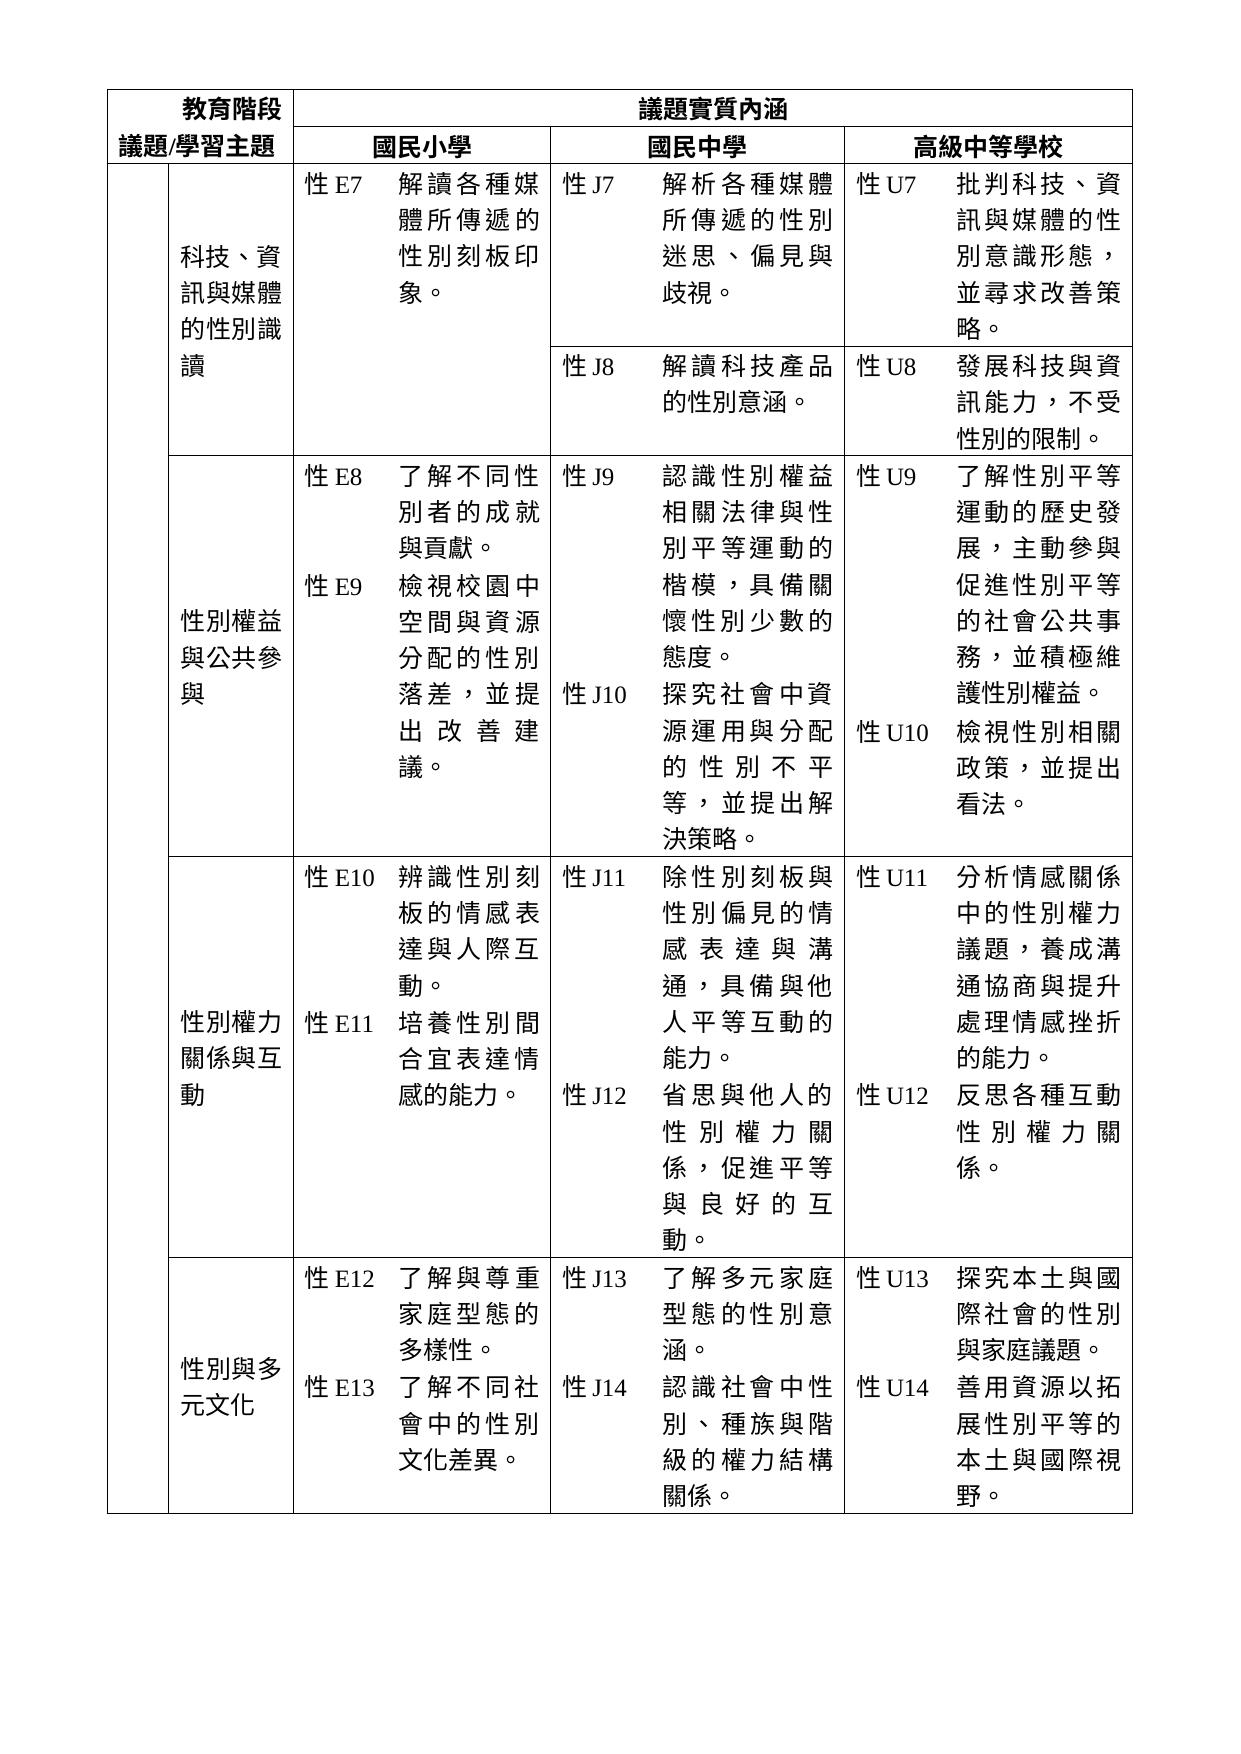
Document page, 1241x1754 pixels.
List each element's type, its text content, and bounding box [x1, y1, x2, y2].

table_cell 性E11 [294, 1002, 387, 1257]
table_cell 認識社會中性別、種族與階級的權力結構關係。 [651, 1367, 844, 1513]
table_cell 性U12 [845, 1075, 945, 1257]
table_cell 性E9 [294, 565, 387, 856]
table_cell 性J7 [551, 164, 651, 346]
table_cell 性U8 [845, 347, 945, 455]
table_cell 檢視性別相關政策，並提出看法。 [945, 711, 1132, 856]
table_cell 性J12 [551, 1075, 651, 1257]
table_cell 認識性別權益相關法律與性別平等運動的楷模，具備關懷性別少數的態度。 [651, 456, 844, 674]
table_cell 除性別刻板與性別偏見的情感表達與溝通，具備與他人平等互動的能力。 [651, 857, 844, 1075]
table_cell 分析情感關係中的性別權力議題，養成溝通協商與提升處理情感挫折的能力。 [945, 857, 1132, 1075]
table_cell 探究本土與國際社會的性別與家庭議題。 [945, 1258, 1132, 1367]
table_cell 解讀科技產品的性別意涵。 [651, 347, 844, 455]
table_header 教育階段 議題/學習主題 [108, 90, 293, 163]
table_header 議題實質內涵 [294, 90, 1132, 126]
table_cell 性U9 [845, 456, 945, 711]
table_cell 性U13 [845, 1258, 945, 1367]
table_cell 科技、資訊與媒體的性別識讀 [169, 164, 293, 455]
table_cell 性U11 [845, 857, 945, 1075]
table_cell 性別權力關係與互動 [169, 857, 293, 1257]
table_cell 國民中學 [551, 127, 844, 163]
table_cell 了解不同性別者的成就與貢獻。 [387, 456, 550, 565]
table_cell 了解性別平等運動的歷史發展，主動參與促進性別平等的社會公共事務，並積極維護性別權益。 [945, 456, 1132, 711]
table_cell 善用資源以拓展性別平等的本土與國際視野。 [945, 1367, 1132, 1513]
table_cell 性U10 [845, 711, 945, 856]
table_cell 性E13 [294, 1367, 387, 1513]
table_cell 性J13 [551, 1258, 651, 1367]
table_cell 發展科技與資訊能力，不受性別的限制。 [945, 347, 1132, 455]
table_cell 性E12 [294, 1258, 387, 1367]
table_cell 性J8 [551, 347, 651, 455]
table_cell 性別與多元文化 [169, 1258, 293, 1513]
table_cell 解讀各種媒體所傳遞的性別刻板印象。 [387, 164, 550, 455]
table_cell 探究社會中資源運用與分配的性別不平等，並提出解決策略。 [651, 674, 844, 856]
table_cell 檢視校園中空間與資源分配的性別落差，並提出改善建議。 [387, 565, 550, 856]
table_cell 批判科技、資訊與媒體的性別意識形態，並尋求改善策略。 [945, 164, 1132, 346]
table_cell 國民小學 [294, 127, 550, 163]
table_cell 了解多元家庭型態的性別意涵。 [651, 1258, 844, 1367]
table_cell 了解不同社會中的性別文化差異。 [387, 1367, 550, 1513]
table_cell 性別權益與公共參與 [169, 456, 293, 856]
table_cell 省思與他人的性別權力關係，促進平等與良好的互動。 [651, 1075, 844, 1257]
table_cell 辨識性別刻板的情感表達與人際互動。 [387, 857, 550, 1002]
table_cell 性U14 [845, 1367, 945, 1513]
table_cell 了解與尊重家庭型態的多樣性。 [387, 1258, 550, 1367]
table_cell 性J11 [551, 857, 651, 1075]
table_cell 高級中等學校 [845, 127, 1132, 163]
table_cell 培養性別間合宜表達情感的能力。 [387, 1002, 550, 1257]
table_cell 解析各種媒體所傳遞的性別迷思、偏見與歧視。 [651, 164, 844, 346]
table_cell 性U7 [845, 164, 945, 346]
table_cell 性J9 [551, 456, 651, 674]
table_cell 性E8 [294, 456, 387, 565]
table_cell [108, 164, 168, 1513]
table_cell 性J10 [551, 674, 651, 856]
table_cell 反思各種互動性別權力關係。 [945, 1075, 1132, 1257]
table_cell 性E7 [294, 164, 387, 455]
table_cell 性E10 [294, 857, 387, 1002]
table_cell 性J14 [551, 1367, 651, 1513]
